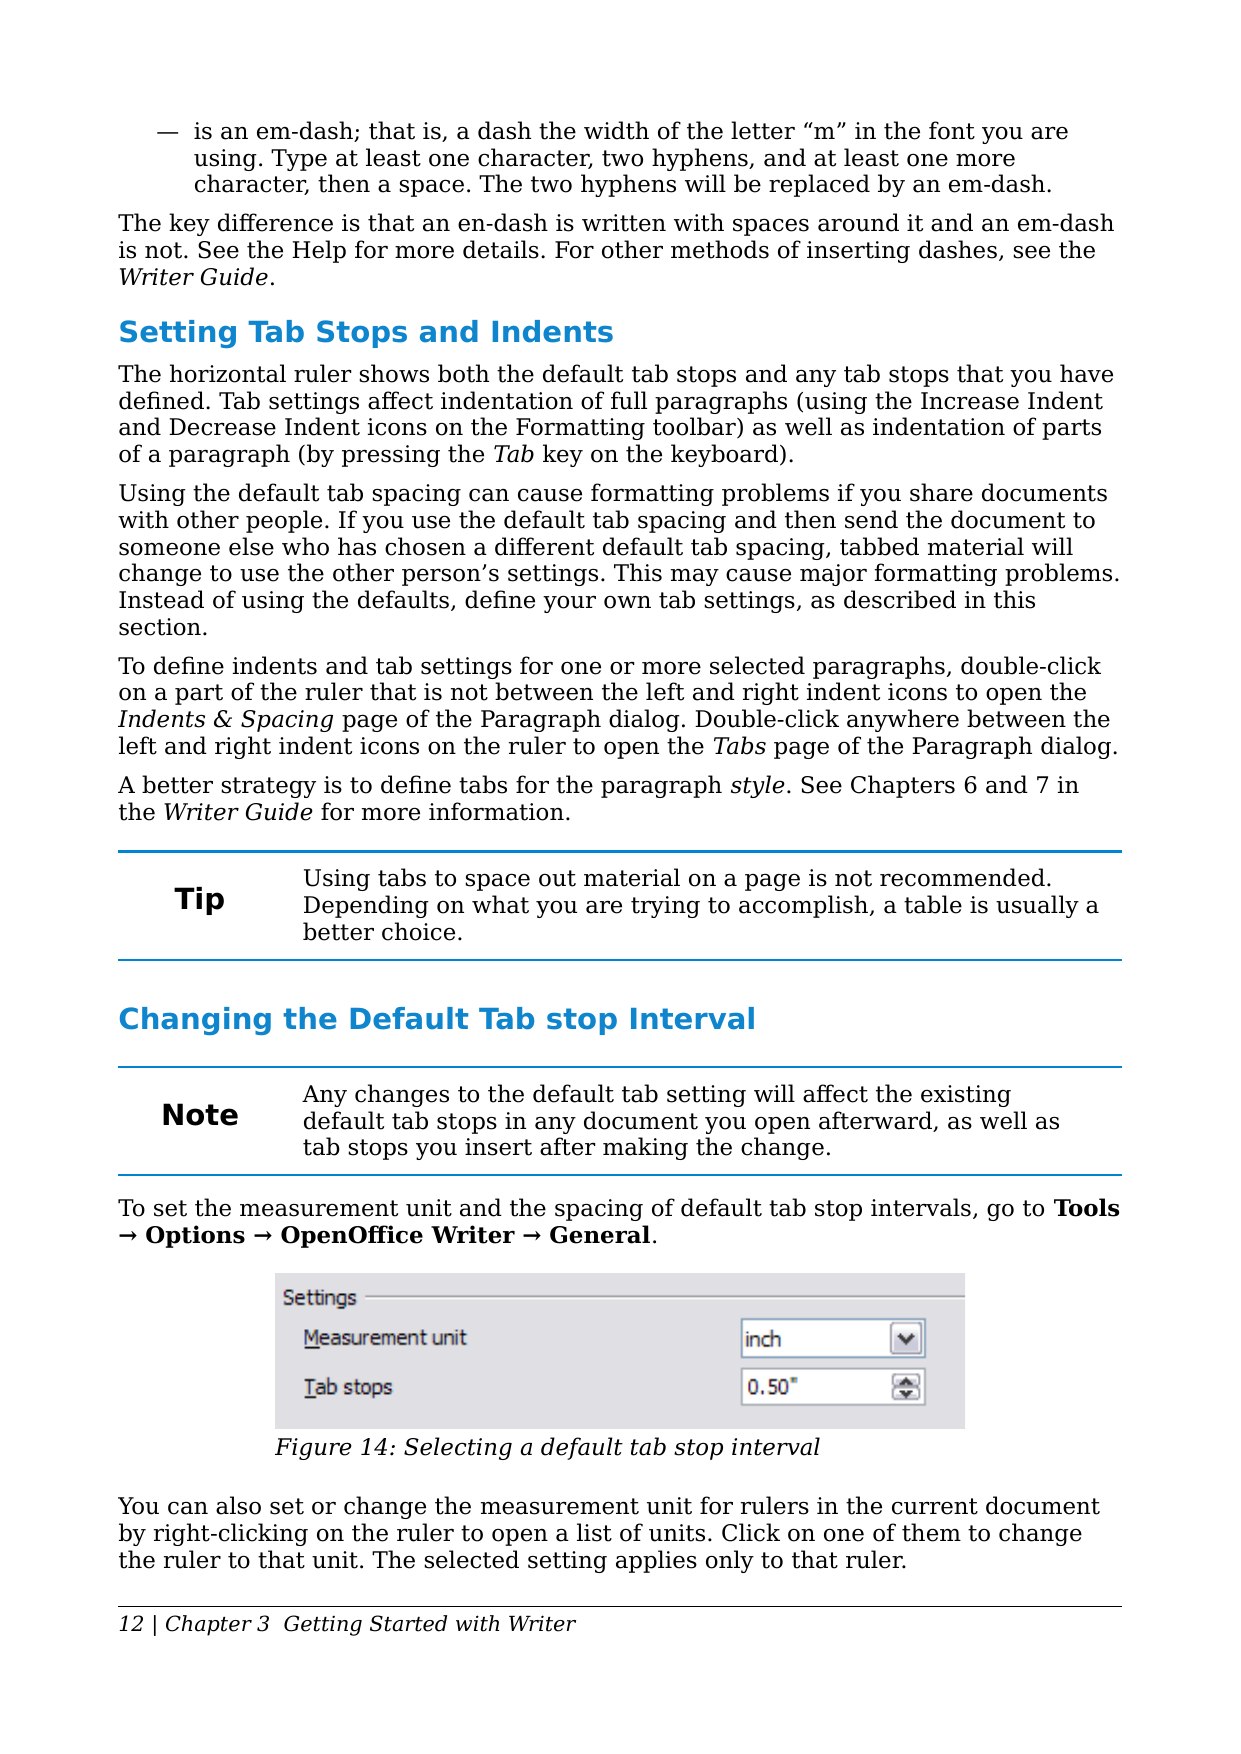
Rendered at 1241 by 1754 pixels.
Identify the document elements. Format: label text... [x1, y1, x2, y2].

table_header Using tabs to space out material on a page is not recommended. Depending on what you are trying to accomplish, a table is usually a better choice. [281, 853, 1122, 958]
text A better strategy is to define tabs for the paragraph style. See Chapters 6 and 7 in the Writer Guide for more information. [118, 772, 1122, 825]
table_header Note [118, 1068, 281, 1174]
text Using the default tab spacing can cause formatting problems if you share documents with other people. If you use the default tab spacing and then send the document to someone else who has chosen a different default tab spacing, tabbed material will change to use the other person’s settings. This may cause major formatting problems. Instead of using the defaults, define your own tab settings, as described in this section. [118, 480, 1122, 640]
text Figure 14: Selecting a default tab stop interval [275, 1434, 965, 1461]
table_header Any changes to the default tab setting will affect the existing default tab stops in any document you open afterward, as well as tab stops you insert after making the change. [281, 1068, 1122, 1174]
text To define indents and tab settings for one or more selected paragraphs, double-click on a part of the ruler that is not between the left and right indent icons to open the Indents & Spacing page of the Paragraph dialog. Double-click anywhere between the left and right indent icons on the ruler to open the Tabs page of the Paragraph dialog. [118, 653, 1122, 759]
picture [275, 1273, 966, 1429]
text You can also set or change the measurement unit for rulers in the current document by right-clicking on the ruler to open a list of units. Click on one of them to change the ruler to that unit. The selected setting applies only to that ruler. [118, 1493, 1122, 1573]
table_header Tip [118, 853, 281, 958]
subtitle Changing the Default Tab stop Interval [118, 1002, 1122, 1036]
text — is an em-dash; that is, a dash the width of the letter “m” in the font you are using. Type at least one character, two hyphens, and at least one more character, then a space. The two hyphens will be replaced by an em-dash. [156, 118, 1122, 198]
text The key difference is that an en-dash is written with spaces around it and an em-dash is not. See the Help for more details. For other methods of inserting dashes, see the Writer Guide. [118, 211, 1122, 291]
text The horizontal ruler shows both the default tab stops and any tab stops that you have defined. Tab settings affect indentation of full paragraphs (using the Increase Indent and Decrease Indent icons on the Formatting toolbar) as well as indentation of parts of a paragraph (by pressing the Tab key on the keyboard). [118, 361, 1122, 468]
text To set the measurement unit and the spacing of default tab stop intervals, go to Tools → Options → OpenOffice Writer → General. [118, 1195, 1122, 1249]
subtitle Setting Tab Stops and Indents [118, 315, 1122, 349]
